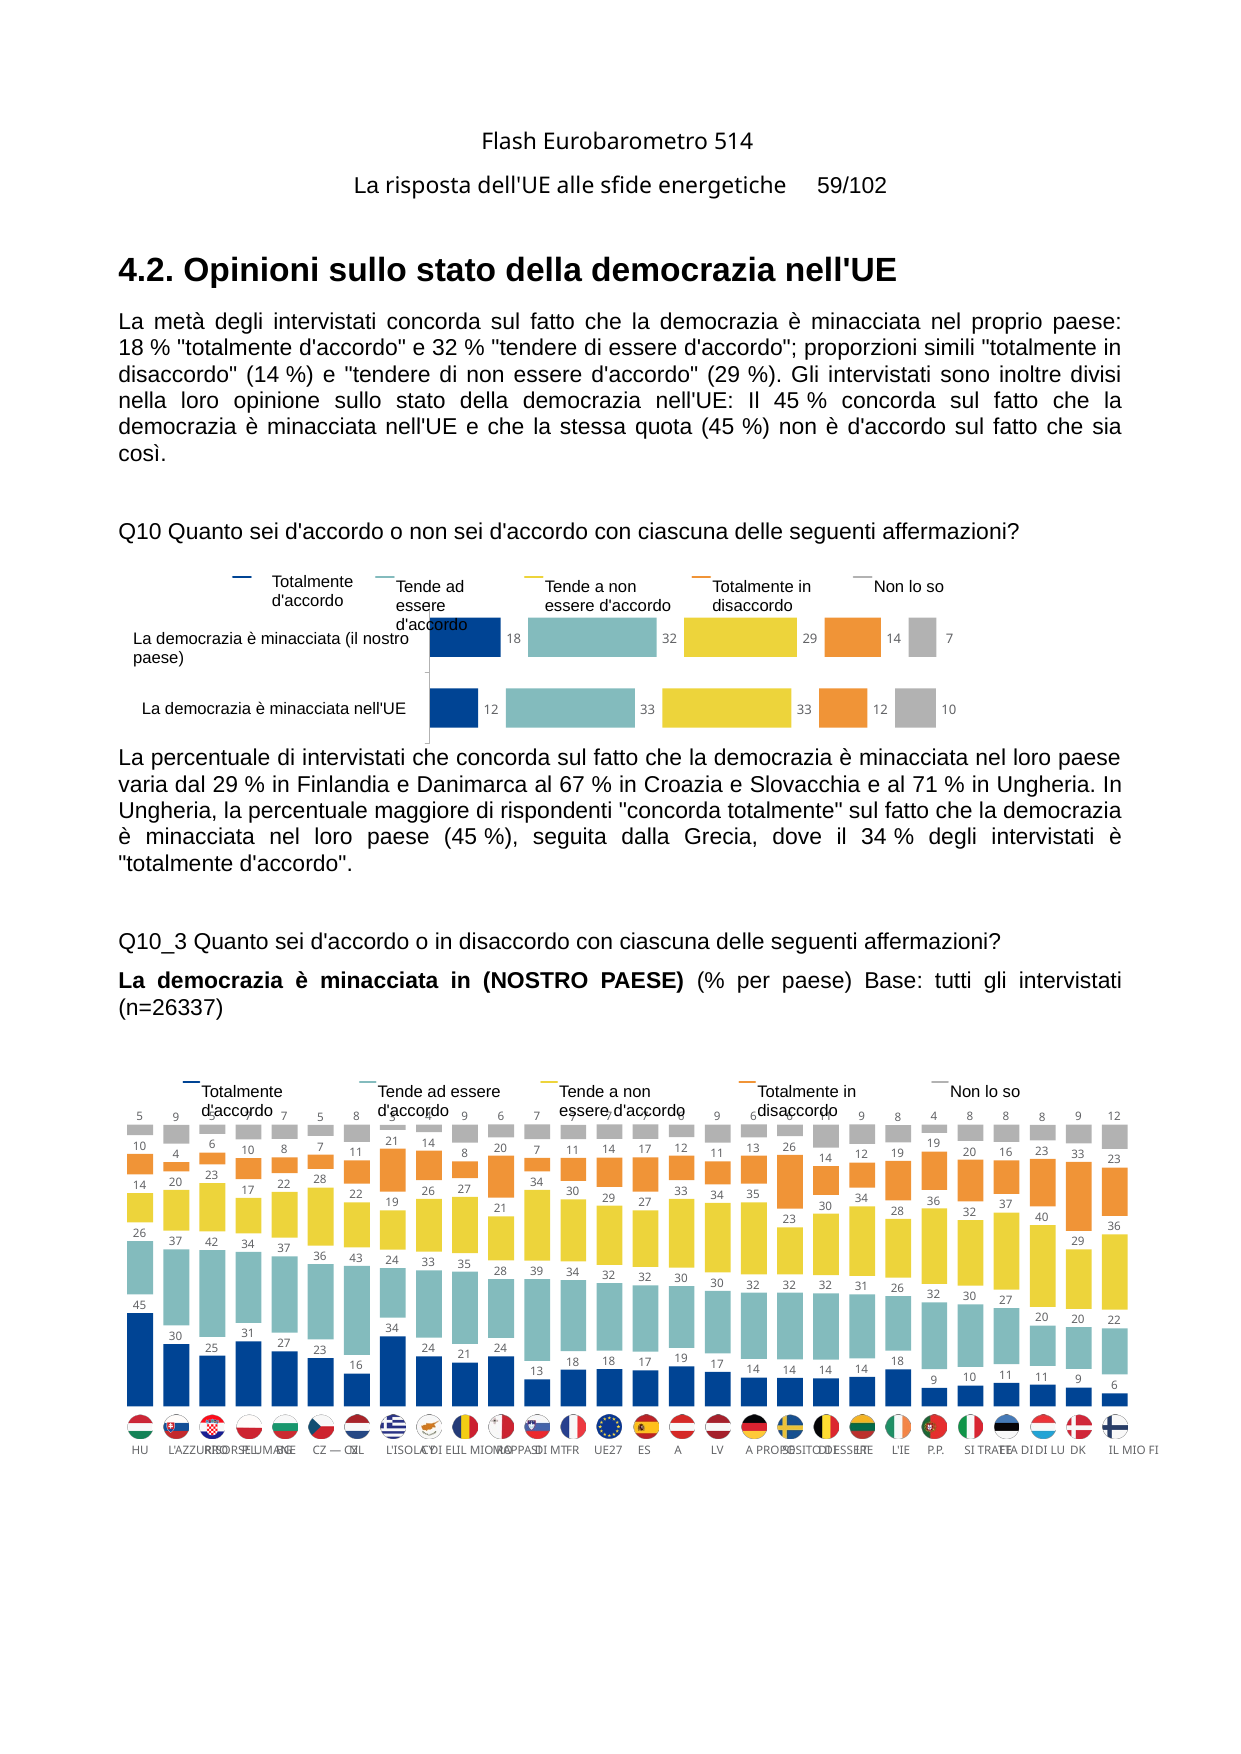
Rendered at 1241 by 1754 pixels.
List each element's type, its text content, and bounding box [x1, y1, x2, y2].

picture [524, 1414, 550, 1439]
picture [163, 1414, 189, 1439]
text La percentuale di intervistati che concorda sul fatto che la democrazia è minacciata nel loro paese varia dal 29 % in Finlandia e Danimarca al 67 % in Croazia e Slovacchia e al 71 % in Ungheria. In Ungheria, la percentuale maggiore di rispondenti "concorda totalmente" sul fatto che la democrazia è minacciata nel loro paese (45 %), seguita dalla Grecia, dove il 34 % degli intervistati è "totalmente d'accordo". [118, 557, 1122, 876]
picture [994, 1414, 1019, 1439]
picture [921, 1414, 947, 1439]
picture [416, 1414, 442, 1439]
picture [127, 1414, 153, 1439]
picture [488, 1414, 514, 1439]
picture [308, 1414, 334, 1439]
picture [741, 1414, 767, 1439]
picture [669, 1414, 695, 1439]
picture [1102, 1414, 1128, 1439]
text Q10_3 Quanto sei d'accordo o in disaccordo con ciascuna delle seguenti affermazioni? [118, 928, 1122, 954]
picture [1030, 1414, 1056, 1439]
picture [849, 1414, 875, 1439]
picture [236, 1414, 262, 1439]
picture [1066, 1414, 1092, 1439]
picture [885, 1414, 911, 1439]
picture [272, 1414, 298, 1439]
text La democrazia è minacciata in (NOSTRO PAESE) (% per paese) Base: tutti gli intervistati (n=26337) [118, 967, 1122, 1020]
picture [705, 1414, 731, 1439]
subtitle 4.2. Opinioni sullo stato della democrazia nell'UE [118, 250, 1122, 289]
picture [199, 1414, 225, 1439]
picture [596, 1414, 622, 1439]
picture [452, 1414, 478, 1439]
text Q10 Quanto sei d'accordo o non sei d'accordo con ciascuna delle seguenti affermazioni? [118, 518, 1122, 544]
picture [813, 1414, 839, 1439]
picture [958, 1414, 983, 1439]
picture [777, 1414, 803, 1439]
picture [633, 1414, 659, 1439]
picture [380, 1414, 406, 1439]
picture [560, 1414, 586, 1439]
text La metà degli intervistati concorda sul fatto che la democrazia è minacciata nel proprio paese: 18 % "totalmente d'accordo" e 32 % "tendere di essere d'accordo"; proporzioni simili "totalmente in disaccordo" (14 %) e "tendere di non essere d'accordo" (29 %). Gli intervistati sono inoltre divisi nella loro opinione sullo stato della democrazia nell'UE: Il 45 % concorda sul fatto che la democrazia è minacciata nell'UE e che la stessa quota (45 %) non è d'accordo sul fatto che sia così. [118, 308, 1122, 466]
picture [344, 1414, 370, 1439]
